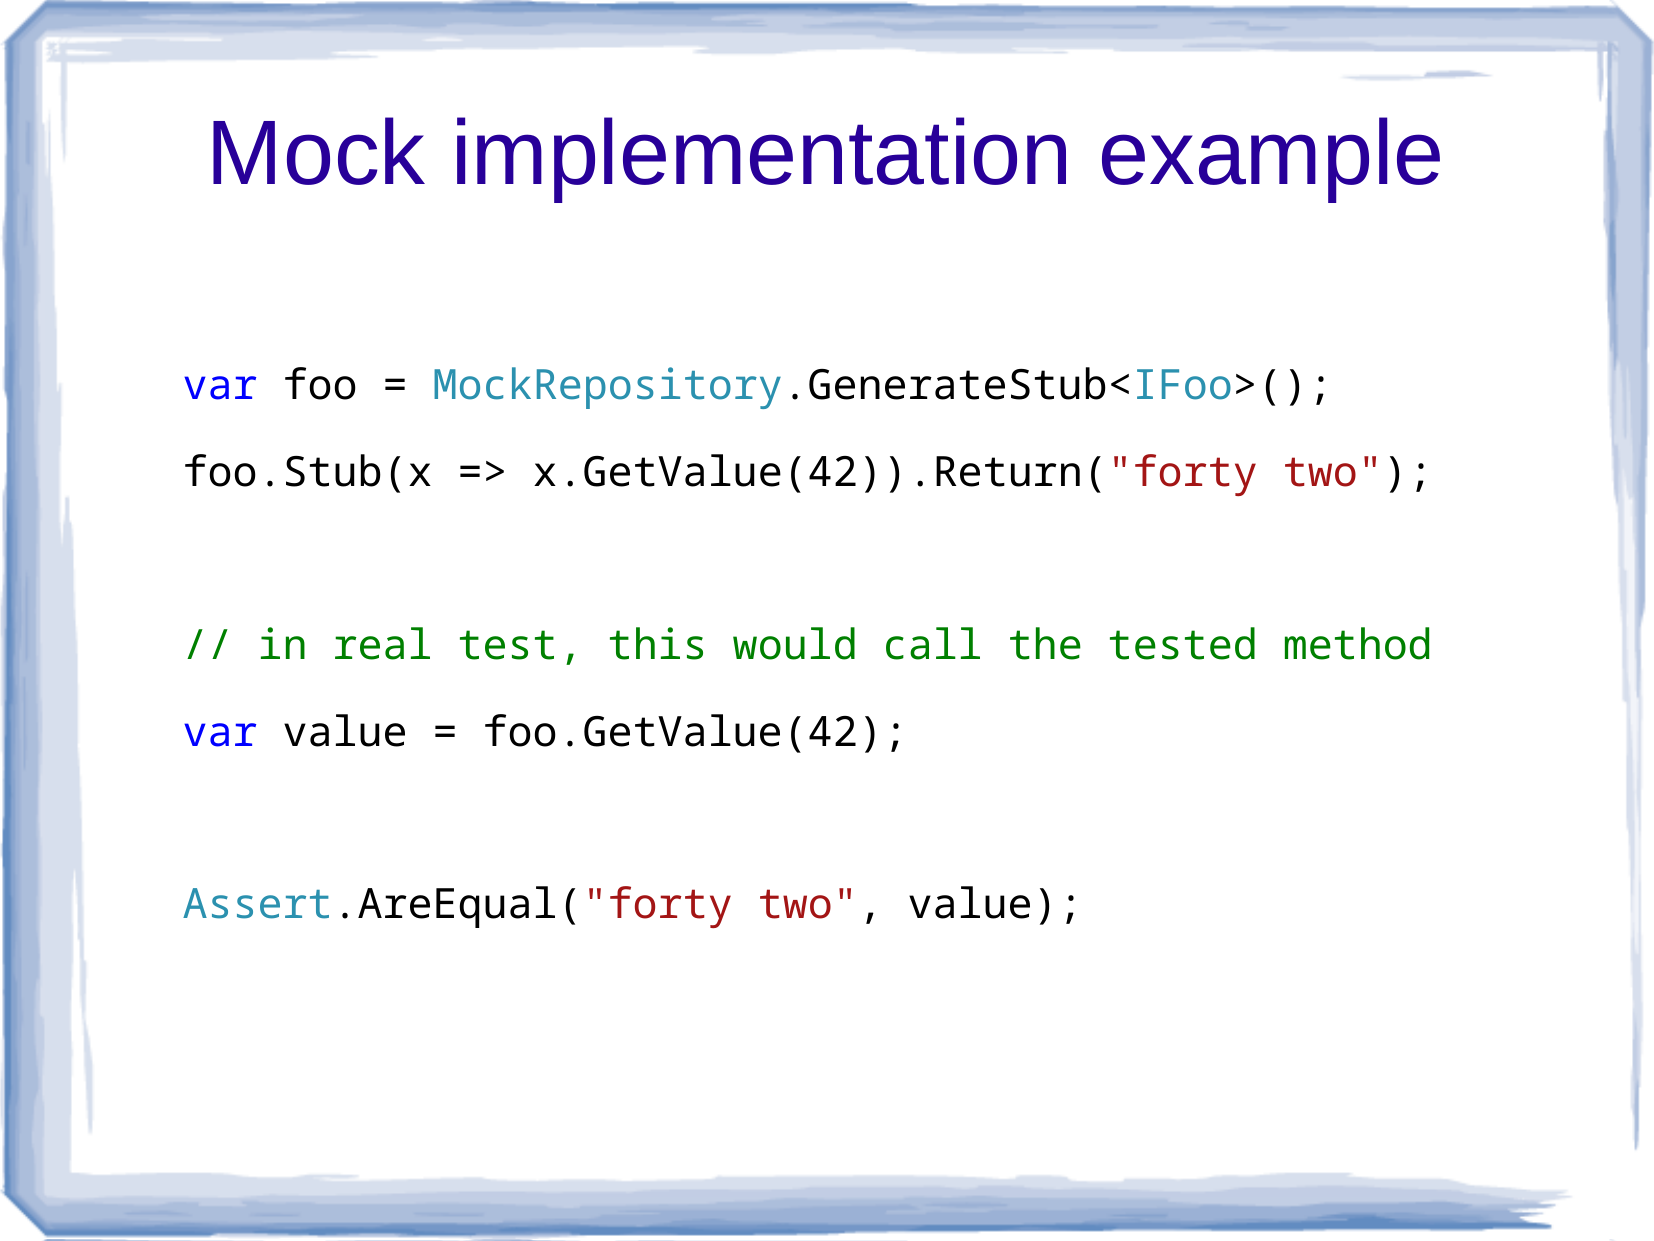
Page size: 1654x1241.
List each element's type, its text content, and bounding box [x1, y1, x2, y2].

list var foo = MockRepository.GenerateStub<IFoo>(); foo.Stub(x => x.GetValue(42)).Return("forty two"); // in real test, this would call the tested method var value = foo.GetValue(42); Assert.AreEqual("forty two", value); [82, 355, 1571, 1241]
title Mock implementation example [82, 49, 1571, 257]
picture [0, 0, 1654, 1241]
